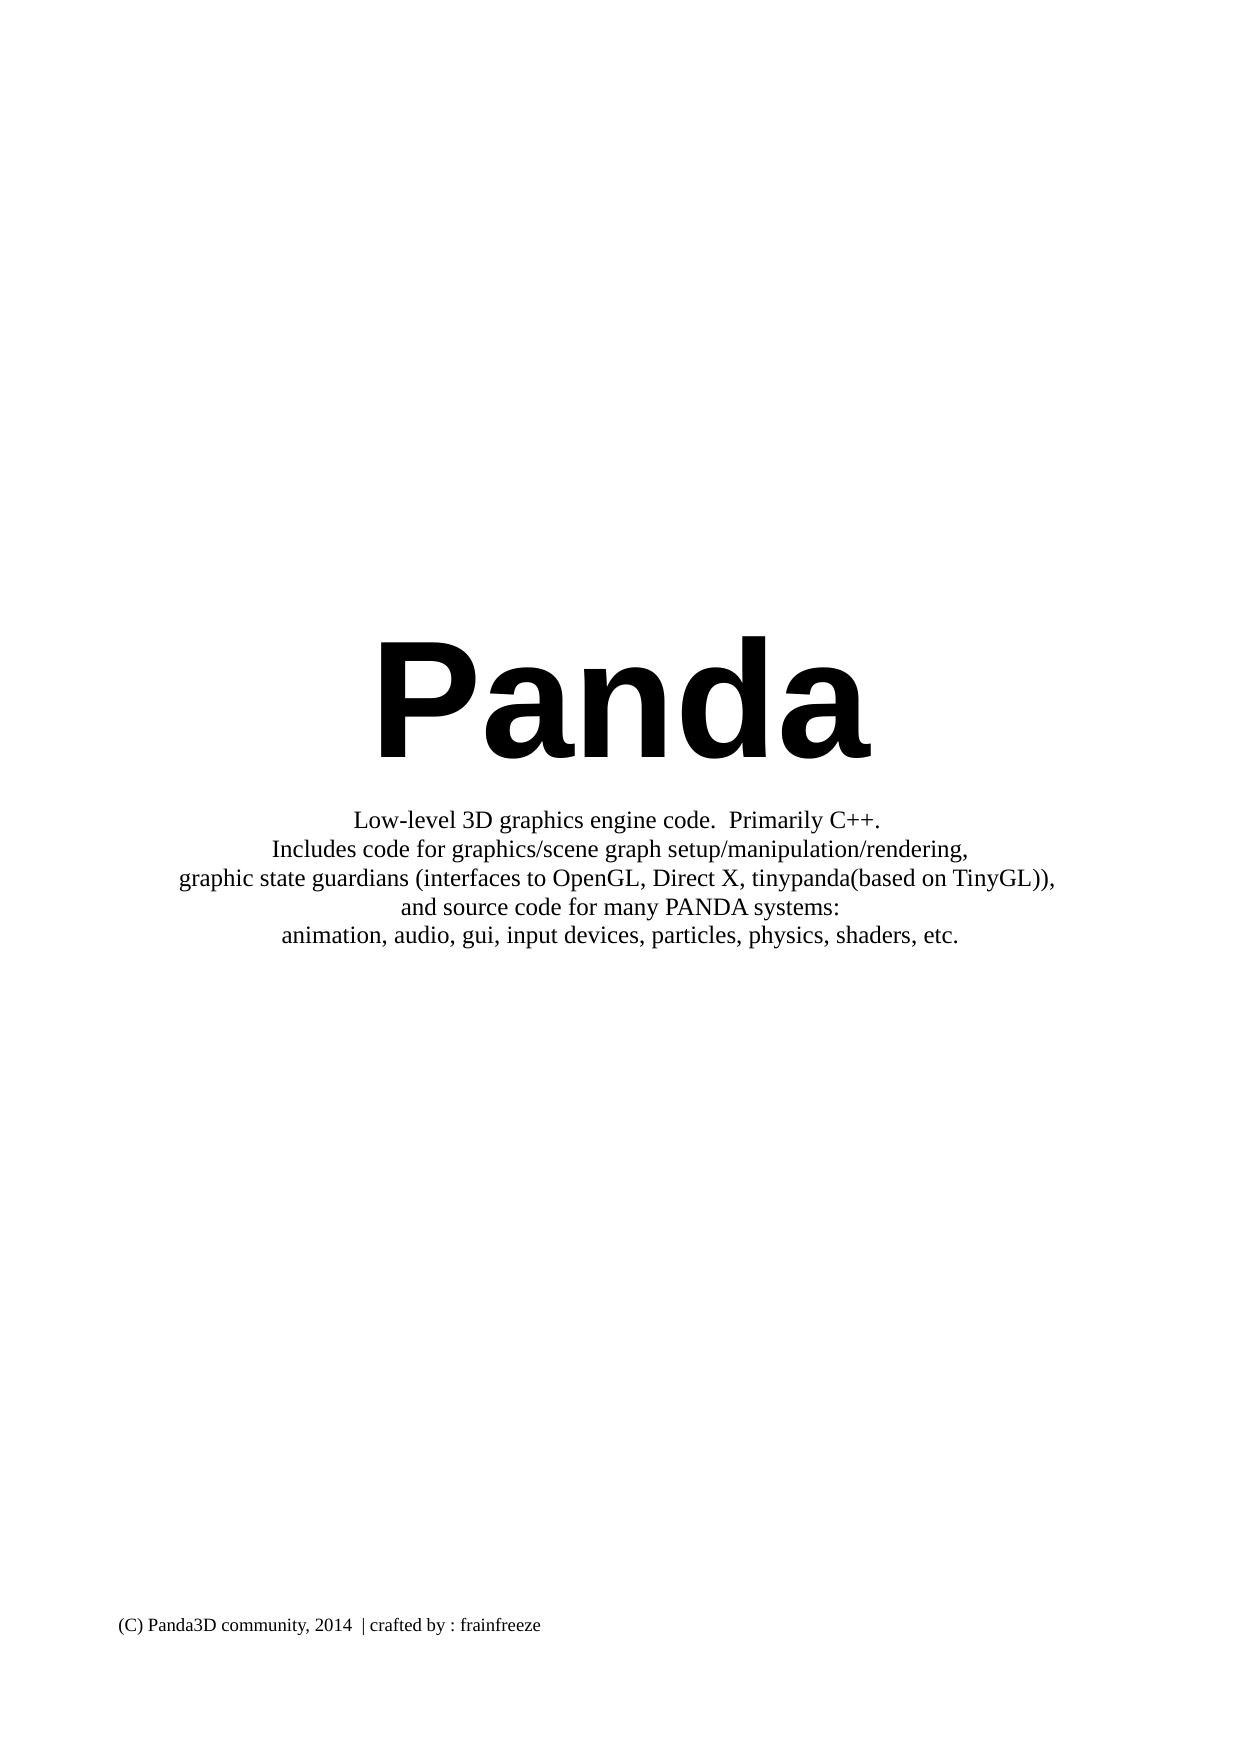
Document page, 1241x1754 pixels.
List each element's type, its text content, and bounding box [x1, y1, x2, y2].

text Includes code for graphics/scene graph setup/manipulation/rendering, [118, 834, 1122, 863]
title Panda [118, 601, 1122, 793]
text and source code for many PANDA systems: [118, 892, 1122, 921]
text animation, audio, gui, input devices, particles, physics, shaders, etc. [118, 921, 1122, 949]
text Low-level 3D graphics engine code. Primarily C++. [118, 806, 1122, 834]
text graphic state guardians (interfaces to OpenGL, Direct X, tinypanda(based on TinyGL)), [118, 863, 1122, 892]
